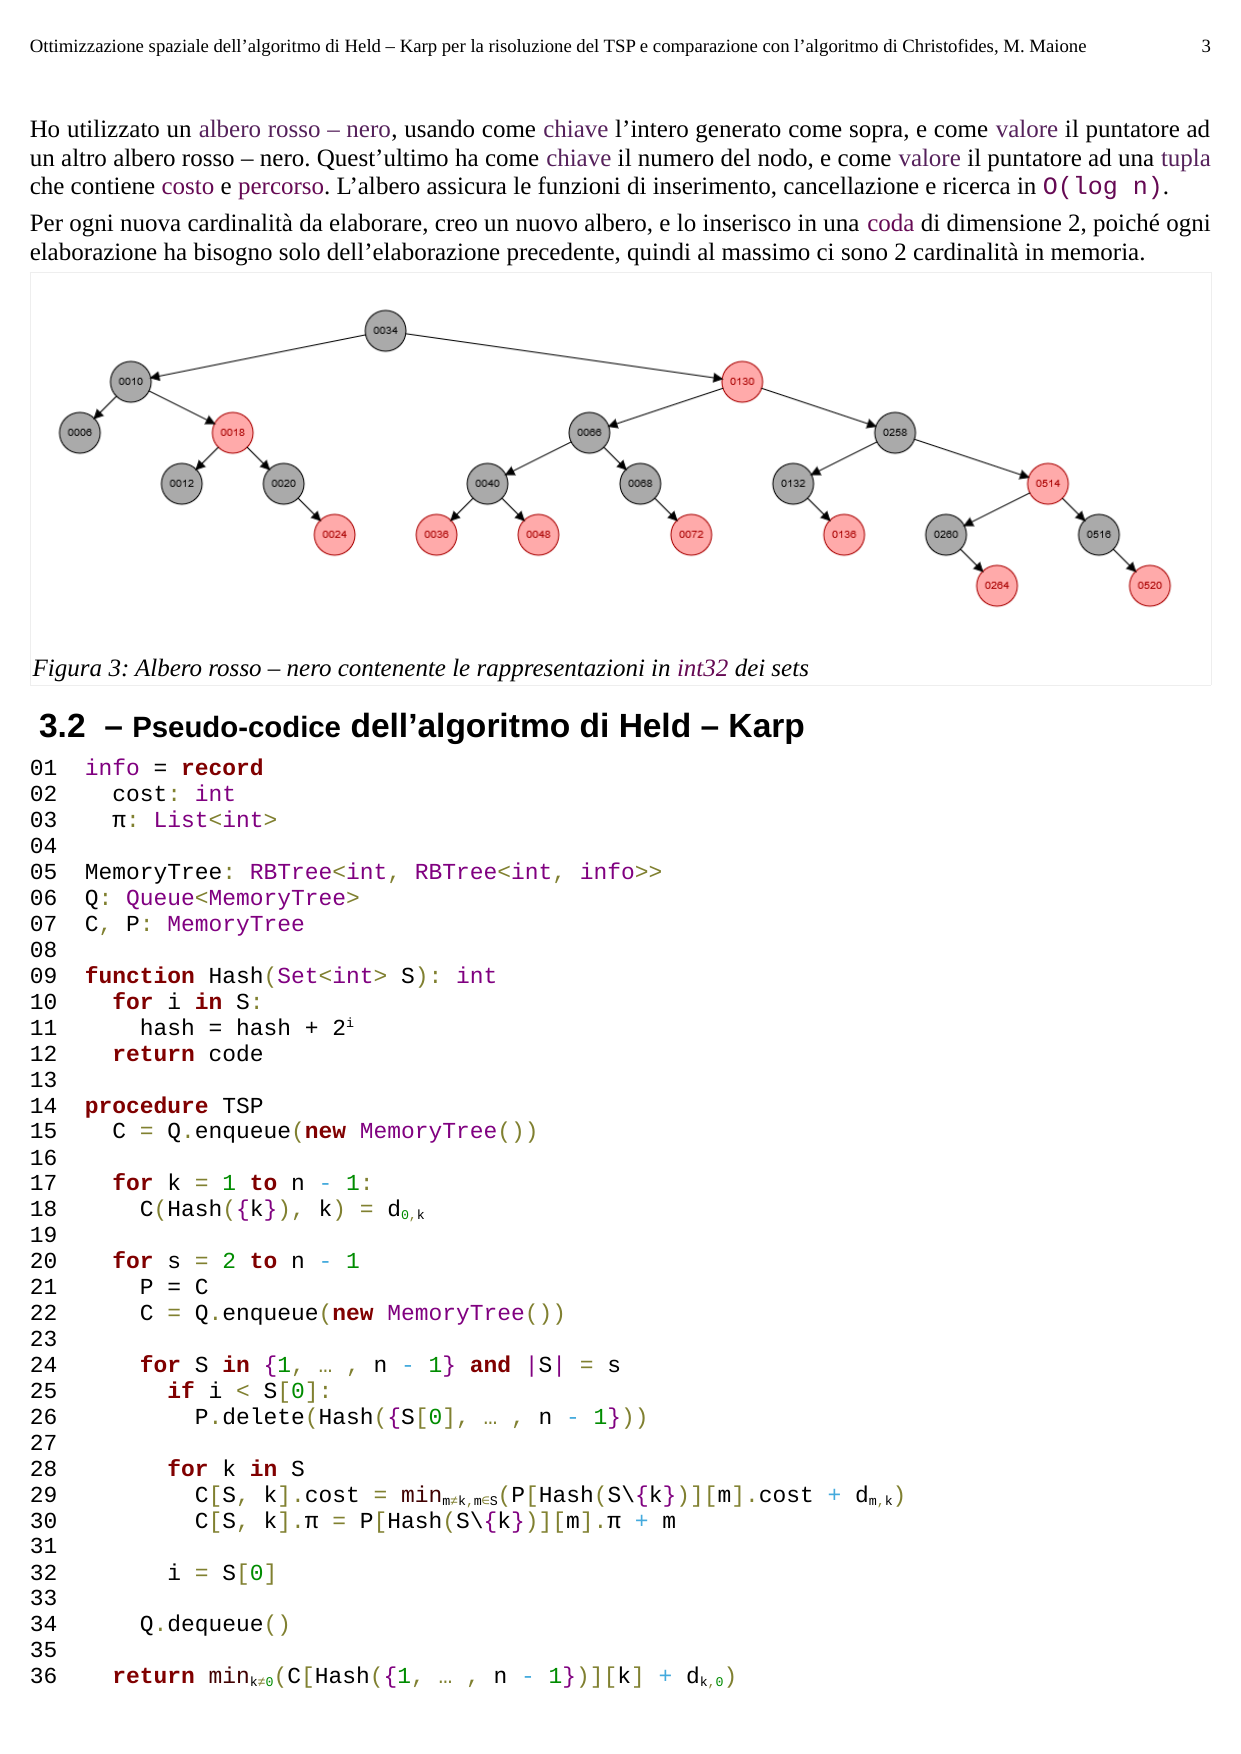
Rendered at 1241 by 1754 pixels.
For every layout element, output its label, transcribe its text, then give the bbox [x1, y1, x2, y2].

text 14 procedure TSP [29, 1094, 1211, 1120]
text 25 if i < S[0]: [29, 1379, 1211, 1405]
text 01 info = record [29, 757, 1211, 783]
text 11 hash = hash + 2i [29, 1016, 1211, 1042]
text Ho utilizzato un albero rosso – nero, usando come chiave l’intero generato come sopra, e come valore il puntatore ad un altro albero rosso – nero. Quest’ultimo ha come chiave il numero del nodo, e come valore il puntatore ad una tupla che contiene costo e percorso. L’albero assicura le funzioni di inserimento, cancellazione e ricerca in O(log n). [29, 114, 1211, 202]
text 15 C = Q.enqueue(new MemoryTree()) [29, 1120, 1211, 1146]
text 20 for s = 2 to n - 1 [29, 1249, 1211, 1276]
text 32 i = S[0] [29, 1561, 1211, 1587]
text 33 [29, 1587, 1211, 1613]
picture [32, 287, 1208, 648]
text 16 [29, 1146, 1211, 1172]
text 31 [29, 1535, 1211, 1561]
text 24 for S in {1, … , n - 1} and |S| = s [29, 1353, 1211, 1379]
text 04 [29, 834, 1211, 861]
text Per ogni nuova cardinalità da elaborare, creo un nuovo albero, e lo inserisco in una coda di dimensione 2, poiché ogni elaborazione ha bisogno solo dell’elaborazione precedente, quindi al massimo ci sono 2 cardinalità in memoria. [29, 208, 1211, 266]
text 17 for k = 1 to n - 1: [29, 1172, 1211, 1198]
text 26 P.delete(Hash({S[0], … , n - 1})) [29, 1405, 1211, 1431]
text 21 P = C [29, 1276, 1211, 1301]
text 10 for i in S: [29, 990, 1211, 1016]
text 12 return code [29, 1042, 1211, 1068]
text 13 [29, 1068, 1211, 1094]
text 29 C[S, k].cost = minm≠k,m∈S(P[Hash(S\{k})][m].cost + dm,k) [29, 1483, 1211, 1509]
text 05 MemoryTree: RBTree<int, RBTree<int, info>> [29, 861, 1211, 886]
text 35 [29, 1639, 1211, 1664]
text 06 Q: Queue<MemoryTree> [29, 886, 1211, 912]
text 07 C, P: MemoryTree [29, 912, 1211, 938]
text 34 Q.dequeue() [29, 1613, 1211, 1639]
text 18 C(Hash({k}), k) = d0,k [29, 1198, 1211, 1224]
text 28 for k in S [29, 1457, 1211, 1483]
text 36 return mink≠0(C[Hash({1, … , n - 1})][k] + dk,0) [29, 1664, 1211, 1691]
text 08 [29, 938, 1211, 964]
text Figura 3: Albero rosso – nero contenente le rappresentazioni in int32 dei sets [32, 648, 1208, 682]
text 19 [29, 1224, 1211, 1249]
text 03 π: List<int> [29, 809, 1211, 834]
text 30 C[S, k].π = P[Hash(S\{k})][m].π + m [29, 1509, 1211, 1535]
text 23 [29, 1327, 1211, 1353]
text 09 function Hash(Set<int> S): int [29, 964, 1211, 990]
text 22 C = Q.enqueue(new MemoryTree()) [29, 1301, 1211, 1327]
subtitle Pseudo-codice dell’algoritmo di Held – Karp [29, 706, 1211, 744]
text 27 [29, 1431, 1211, 1457]
text 02 cost: int [29, 783, 1211, 809]
